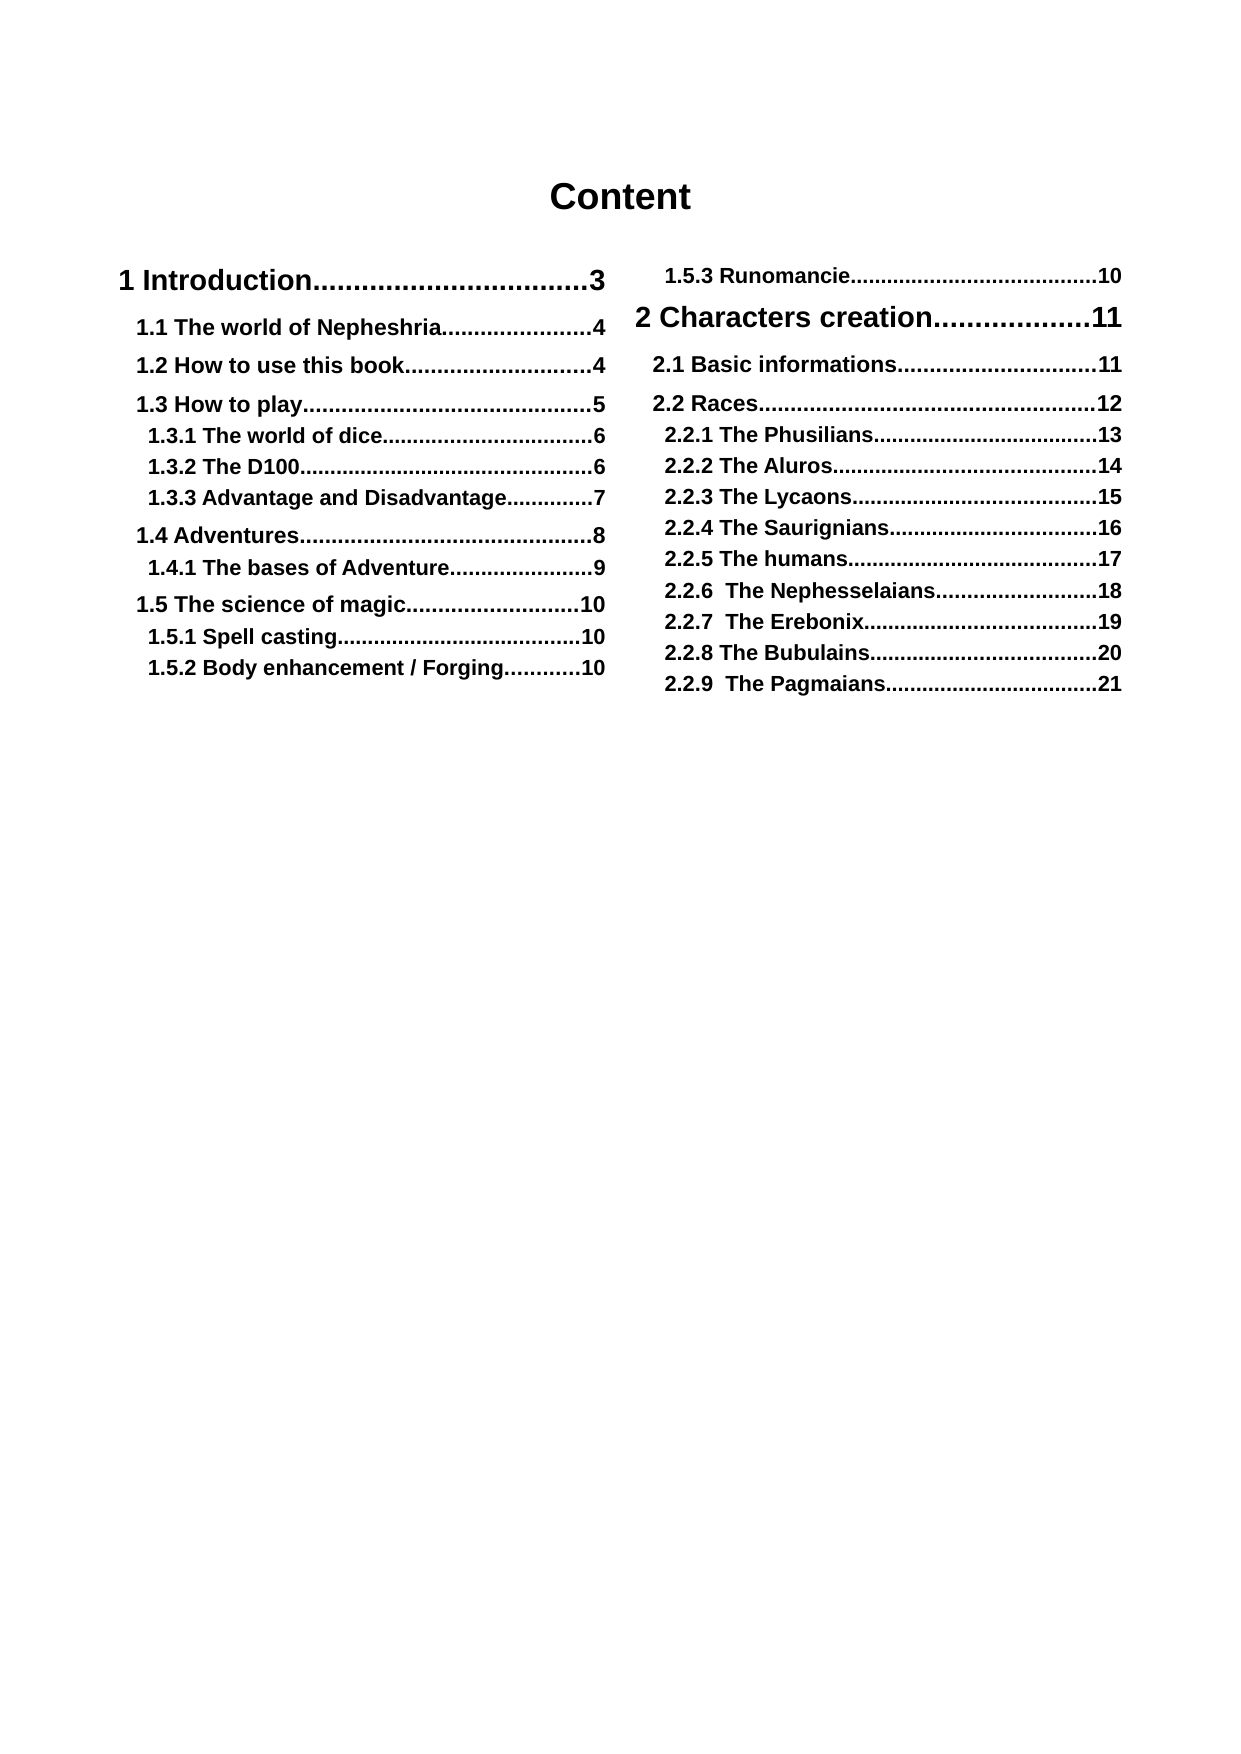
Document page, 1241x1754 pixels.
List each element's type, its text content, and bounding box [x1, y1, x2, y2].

text 2 Characters creation 11 [635, 300, 1122, 334]
text 2.2.2 The Aluros 14 [664, 453, 1122, 478]
text 2.2.5 The humans 17 [664, 546, 1122, 572]
text 1.3.2 The D100 6 [148, 454, 605, 479]
text 2.2.3 The Lycaons 15 [664, 484, 1122, 509]
text 1.5.1 Spell casting 10 [148, 624, 605, 649]
text 2.2.7 The Erebonix 19 [664, 609, 1122, 634]
text 1.5.2 Body enhancement / Forging 10 [148, 655, 605, 680]
text 2.2.8 The Bubulains 20 [664, 640, 1122, 665]
text 2.2.4 The Saurignians 16 [664, 515, 1122, 540]
text 1.5.3 Runomancie 10 [664, 263, 1122, 288]
text 1.4 Adventures 8 [136, 522, 605, 548]
text 1.3.3 Advantage and Disadvantage 7 [148, 485, 605, 510]
text 2.2.9 The Pagmaians 21 [664, 671, 1122, 696]
text 1.3.1 The world of dice 6 [148, 423, 605, 448]
text 2.2.1 The Phusilians 13 [664, 422, 1122, 447]
text 1.1 The world of Nepheshria 4 [136, 314, 605, 341]
text 1.4.1 The bases of Adventure 9 [148, 554, 605, 580]
text 2.2.6 The Nephesselaians 18 [664, 577, 1122, 603]
text 1 Introduction 3 [118, 263, 605, 297]
text 1.3 How to play 5 [136, 391, 605, 417]
text 1.5 The science of magic 10 [136, 591, 605, 618]
text 2.1 Basic informations 11 [652, 351, 1122, 378]
subtitle Content [118, 174, 1122, 217]
text 2.2 Races 12 [652, 389, 1122, 416]
text 1.2 How to use this book 4 [136, 352, 605, 379]
